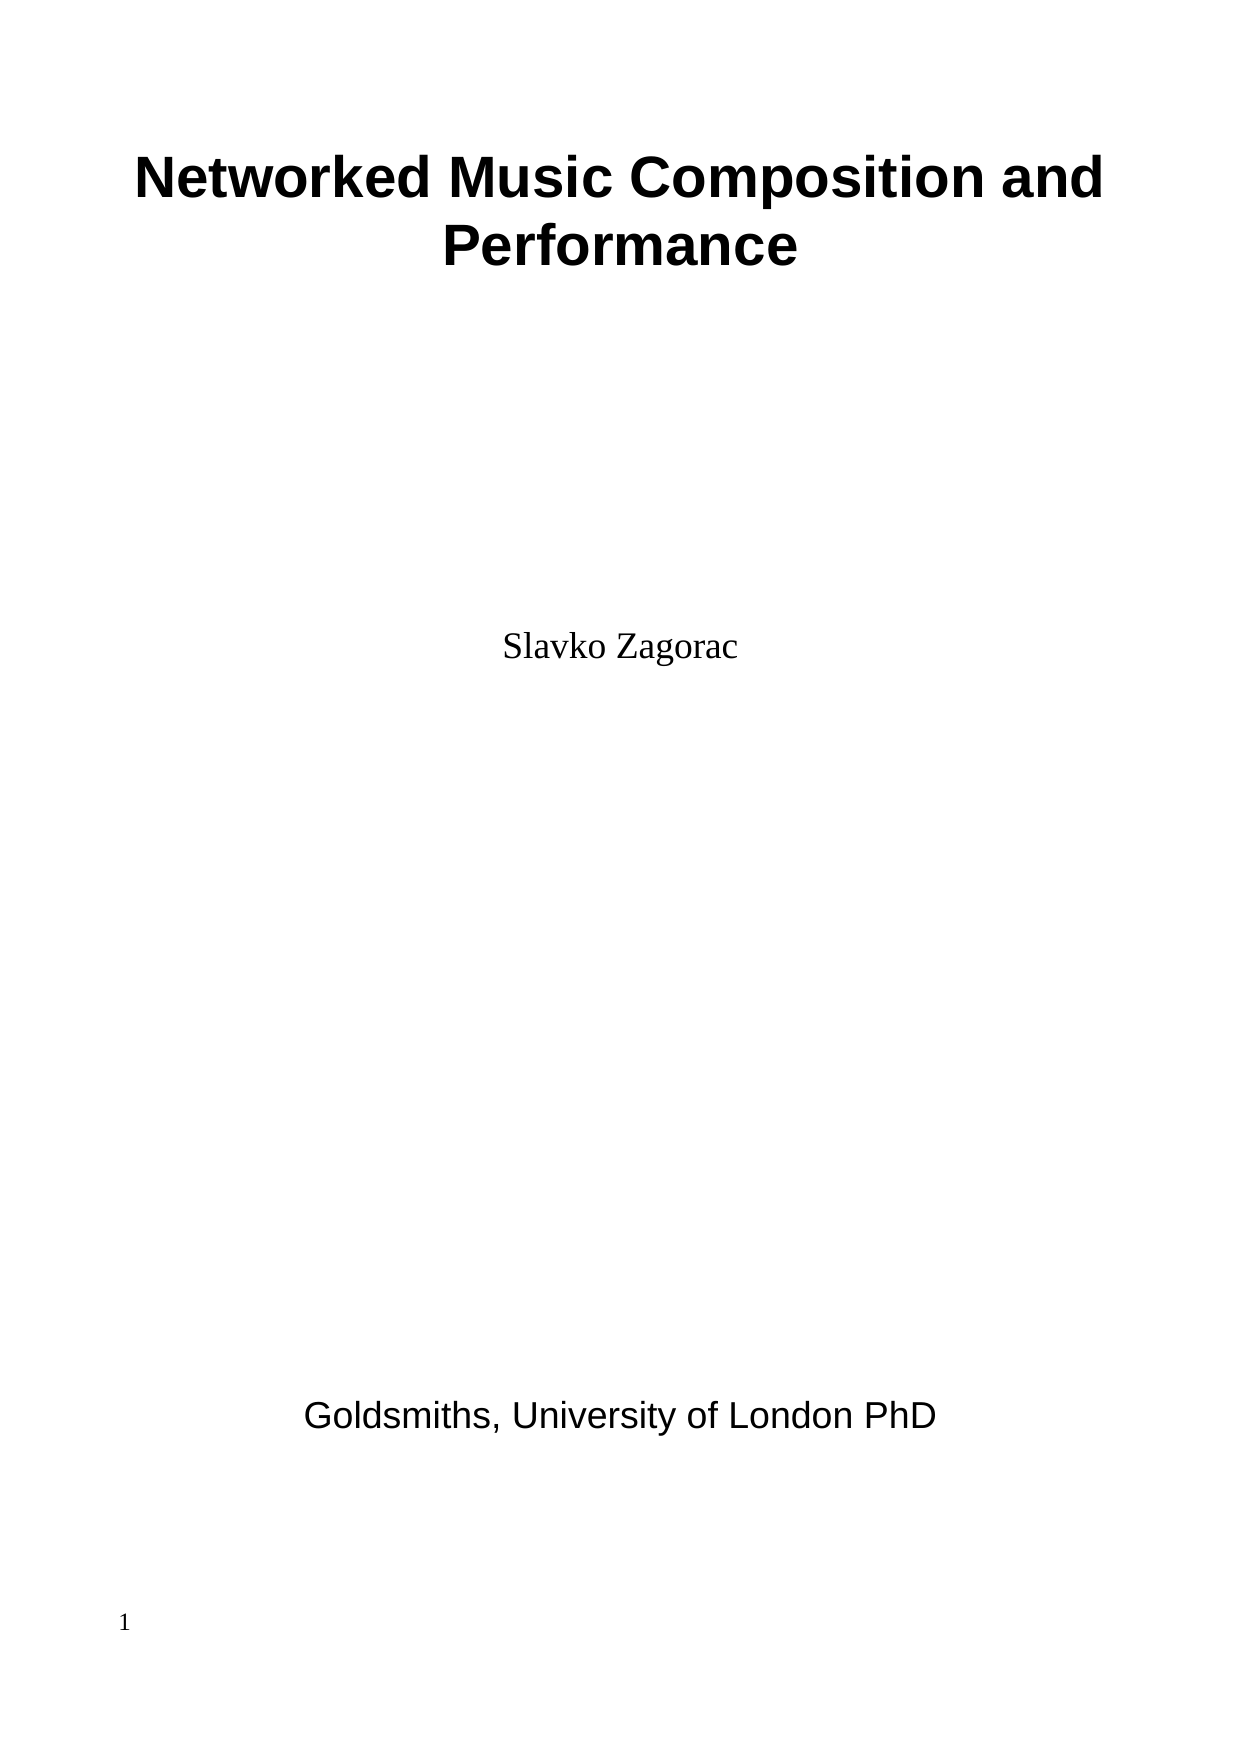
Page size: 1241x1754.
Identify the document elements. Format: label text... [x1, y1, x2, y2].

text Slavko Zagorac [118, 623, 1122, 666]
title Networked Music Composition and Performance [118, 143, 1122, 277]
text Goldsmiths, University of London PhD [118, 1393, 1122, 1486]
